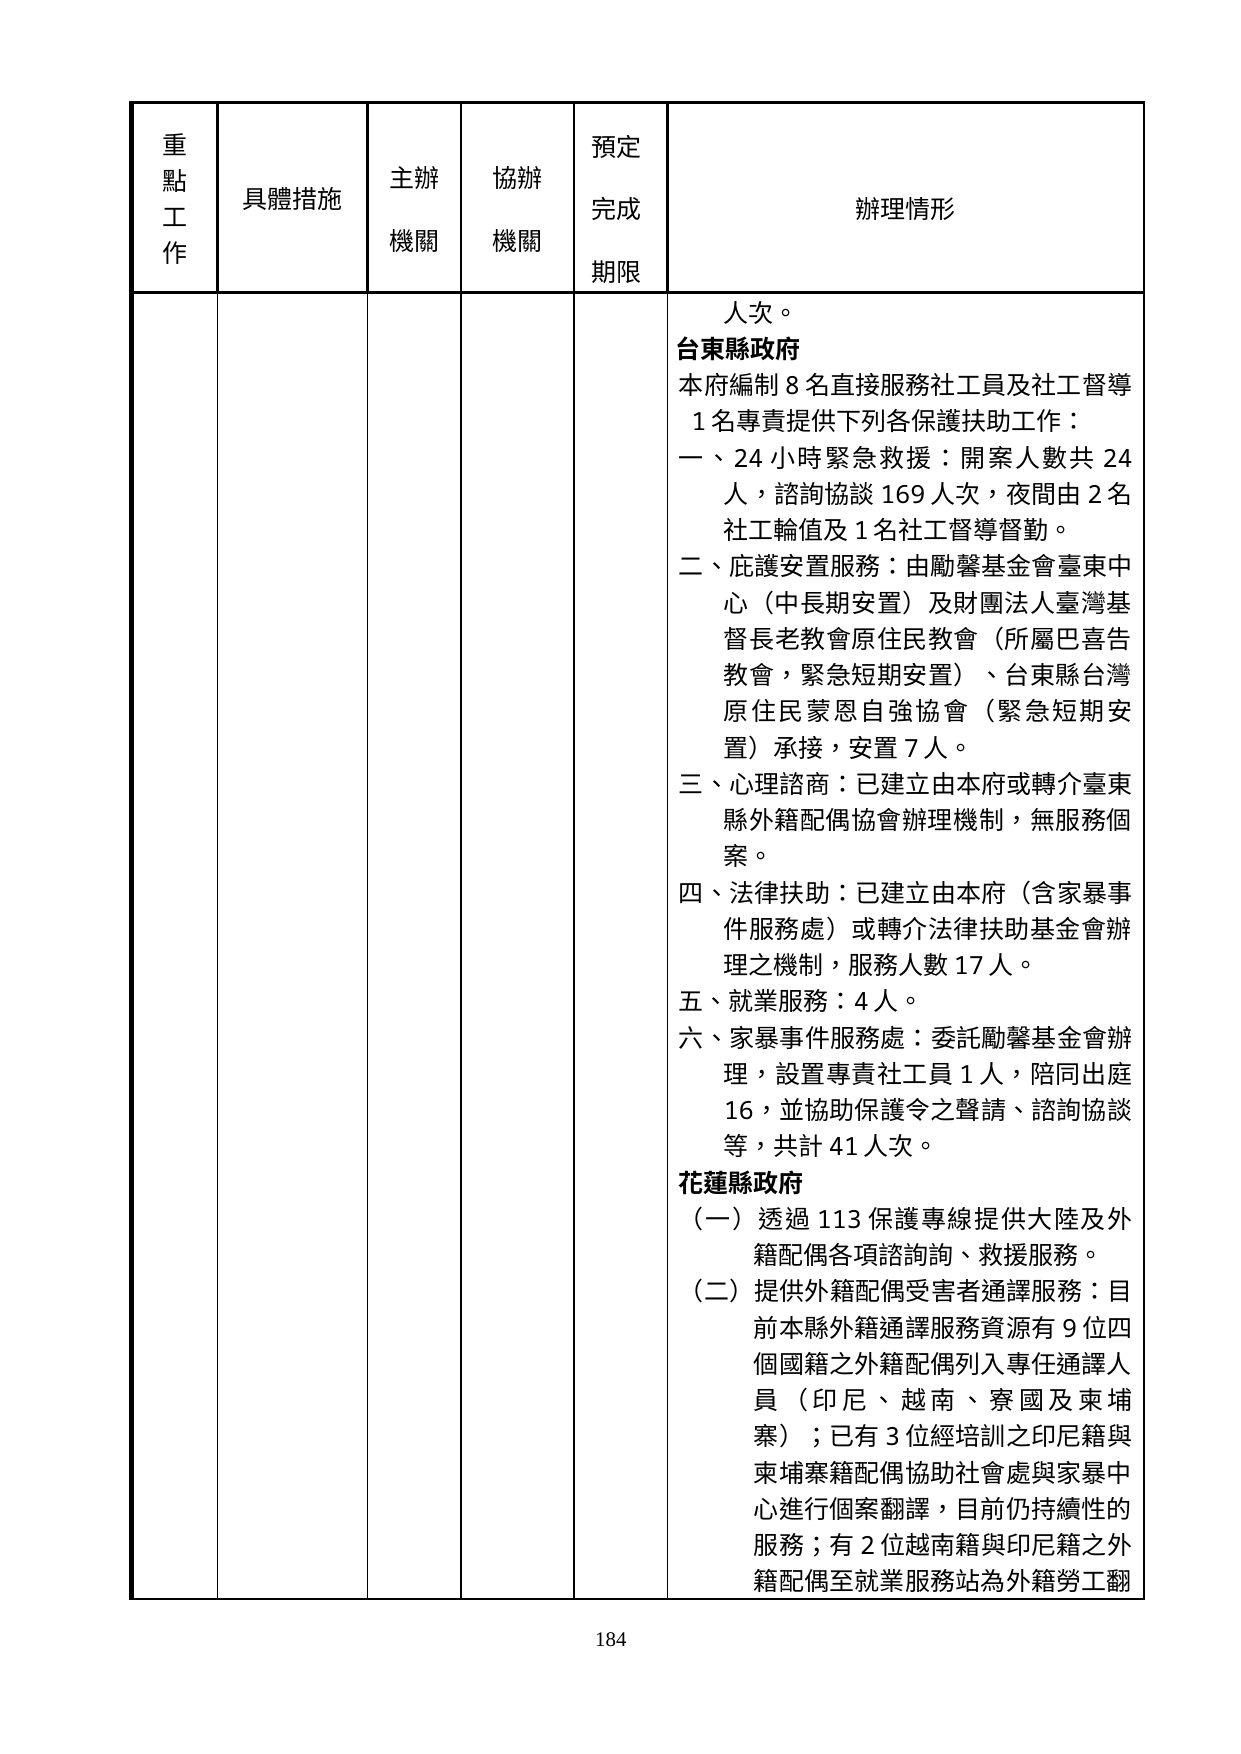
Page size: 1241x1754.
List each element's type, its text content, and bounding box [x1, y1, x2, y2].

table_cell [368, 294, 460, 1598]
table_cell [218, 294, 367, 1598]
table_header 主辦 機關 [369, 104, 460, 291]
table_header 預定完成期限 [575, 104, 666, 291]
table_header 協辦 機關 [462, 104, 573, 291]
table_cell [462, 294, 573, 1598]
table_cell [575, 294, 667, 1598]
table_cell 人次。 台東縣政府 本府編制8名直接服務社工員及社工督導1名專責提供下列各保護扶助工作： 一、24小時緊急救援：開案人數共24人，諮詢協談169人次，夜間由2名社工輪值及1名社工督導督勤。 二、庇護安置服務：由勵馨基金會臺東中心（中長期安置）及財團法人臺灣基督長老教會原住民教會（所屬巴喜告教會，緊急短期安置）、台東縣台灣原住民蒙恩自強協會（緊急短期安置）承接，安置7人。 三、心理諮商：已建立由本府或轉介臺東縣外籍配偶協會辦理機制，無服務個案。 四、法律扶助：已建立由本府（含家暴事件服務處）或轉介法律扶助基金會辦理之機制，服務人數17人。 五、就業服務：4人。 六、家暴事件服務處：委託勵馨基金會辦理，設置專責社工員1人，陪同出庭16，並協助保護令之聲請、諮詢協談等，共計41人次。 花蓮縣政府 （一）透過113保護專線提供大陸及外籍配偶各項諮詢詢、救援服務。 （二）提供外籍配偶受害者通譯服務：目前本縣外籍通譯服務資源有9位四個國籍之外籍配偶列入專任通譯人員（印尼、越南、寮國及柬埔寨）；已有3位經培訓之印尼籍與柬埔寨籍配偶協助社會處與家暴中心進行個案翻譯，目前仍持續性的服務；有2位越南籍與印尼籍之外籍配偶至就業服務站為外籍勞工翻 [668, 294, 1143, 1598]
table_cell [134, 294, 217, 1598]
table_header 具體措施 [219, 104, 366, 291]
table_header 重點工作 [134, 104, 216, 291]
table_header 辦理情形 [669, 104, 1143, 291]
